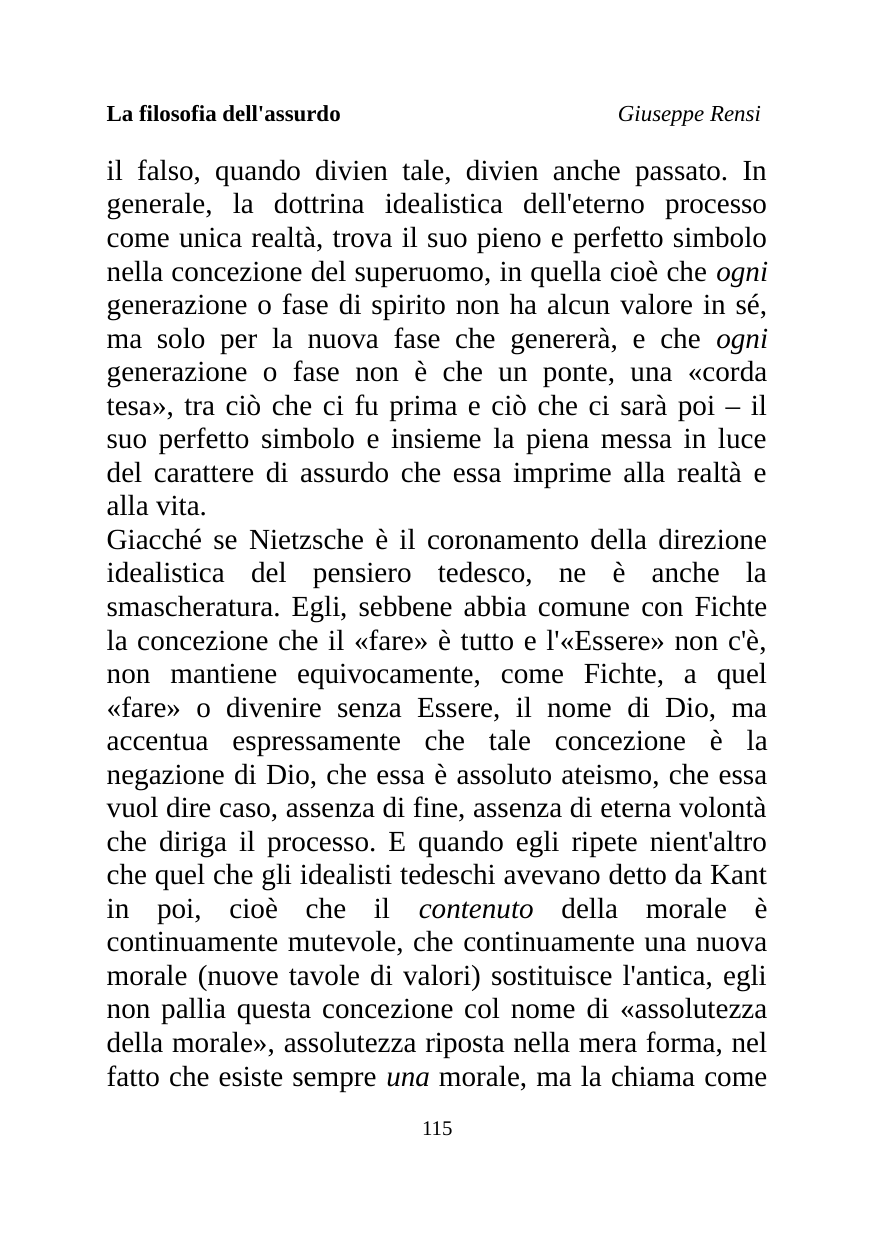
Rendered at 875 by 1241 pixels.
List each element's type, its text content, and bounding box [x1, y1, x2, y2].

text il falso, quando divien tale, divien anche passato. In generale, la dottrina idealistica dell'eterno processo come unica realtà, trova il suo pieno e perfetto simbolo nella concezione del superuomo, in quella cioè che ogni generazione o fase di spirito non ha alcun valore in sé, ma solo per la nuova fase che genererà, e che ogni generazione o fase non è che un ponte, una «corda tesa», tra ciò che ci fu prima e ciò che ci sarà poi – il suo perfetto simbolo e insieme la piena messa in luce del carattere di assurdo che essa imprime alla realtà e alla vita. [106, 153, 768, 522]
text Giacché se Nietzsche è il coronamento della direzione idealistica del pensiero tedesco, ne è anche la smascheratura. Egli, sebbene abbia comune con Fichte la concezione che il «fare» è tutto e l'«Essere» non c'è, non mantiene equivocamente, come Fichte, a quel «fare» o divenire senza Essere, il nome di Dio, ma accentua espressamente che tale concezione è la negazione di Dio, che essa è assoluto ateismo, che essa vuol dire caso, assenza di fine, assenza di eterna volontà che diriga il processo. E quando egli ripete nient'altro che quel che gli idealisti tedeschi avevano detto da Kant in poi, cioè che il contenuto della morale è continuamente mutevole, che continuamente una nuova morale (nuove tavole di valori) sostituisce l'antica, egli non pallia questa concezione col nome di «assolutezza della morale», assolutezza riposta nella mera forma, nel fatto che esiste sempre una morale, ma la chiama come [106, 522, 768, 1092]
